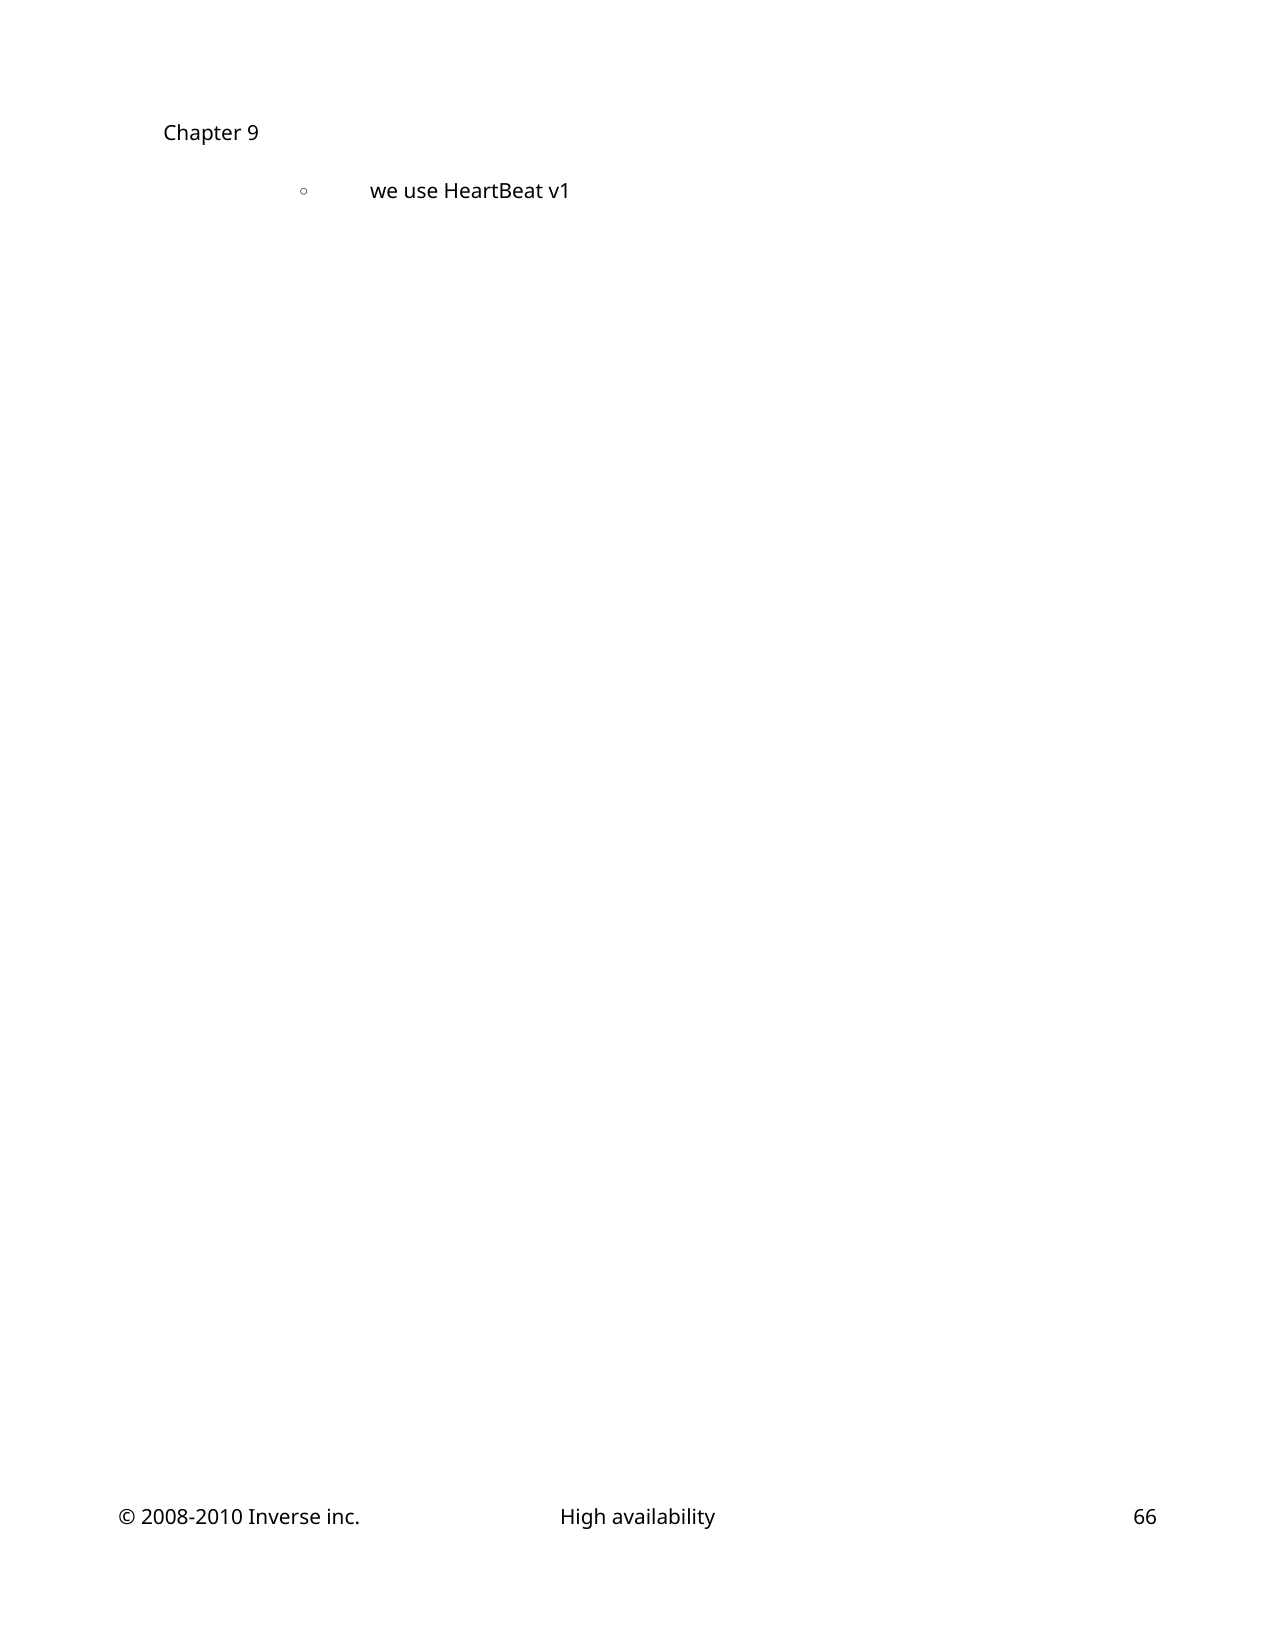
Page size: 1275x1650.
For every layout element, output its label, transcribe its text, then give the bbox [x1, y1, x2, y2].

list we use HeartBeat v1 [296, 176, 1157, 204]
